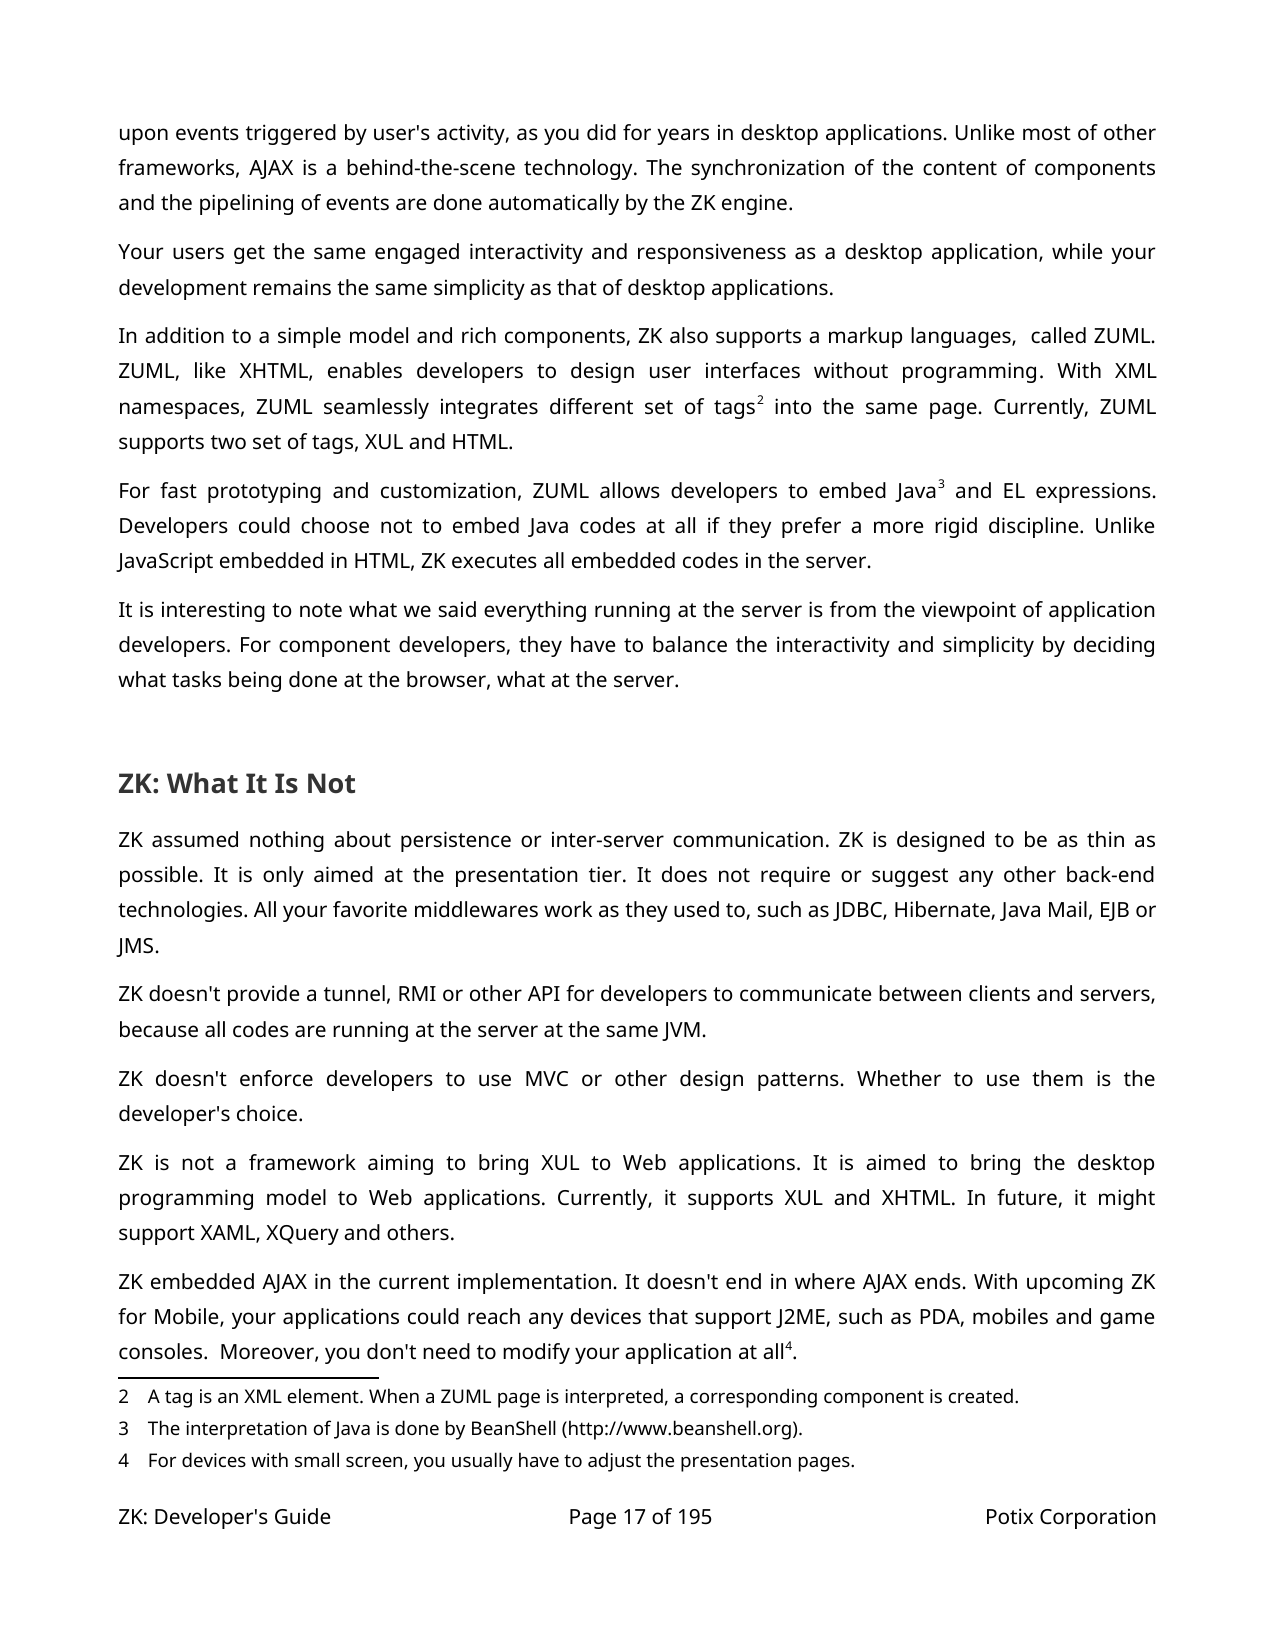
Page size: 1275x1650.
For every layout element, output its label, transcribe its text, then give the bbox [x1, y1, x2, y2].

text For devices with small screen, you usually have to adjust the presentation pages. [118, 1447, 1157, 1473]
text It is interesting to note what we said everything running at the server is from the viewpoint of application developers. For component developers, they have to balance the interactivity and simplicity by deciding what tasks being done at the browser, what at the server. [118, 595, 1157, 694]
text upon events triggered by user's activity, as you did for years in desktop applications. Unlike most of other frameworks, AJAX is a behind-the-scene technology. The synchronization of the content of components and the pipelining of events are done automatically by the ZK engine. [118, 118, 1157, 217]
text ZK is not a framework aiming to bring XUL to Web applications. It is aimed to bring the desktop programming model to Web applications. Currently, it supports XUL and XHTML. In future, it might support XAML, XQuery and others. [118, 1148, 1157, 1246]
subtitle ZK: What It Is Not [118, 765, 1157, 801]
text ZK doesn't provide a tunnel, RMI or other API for developers to communicate between clients and servers, because all codes are running at the server at the same JVM. [118, 979, 1157, 1043]
text In addition to a simple model and rich components, ZK also supports a markup languages, called ZUML. ZUML, like XHTML, enables developers to design user interfaces without programming. With XML namespaces, ZUML seamlessly integrates different set of tags into the same page. Currently, ZUML supports two set of tags, XUL and HTML. [118, 321, 1157, 455]
text A tag is an XML element. When a ZUML page is interpreted, a corresponding component is created. [118, 1384, 1157, 1409]
text ZK doesn't enforce developers to use MVC or other design patterns. Whether to use them is the developer's choice. [118, 1064, 1157, 1127]
text ZK embedded AJAX in the current implementation. It doesn't end in where AJAX ends. With upcoming ZK for Mobile, your applications could reach any devices that support J2ME, such as PDA, mobiles and game consoles. Moreover, you don't need to modify your application at all. [118, 1267, 1157, 1366]
text ZK assumed nothing about persistence or inter-server communication. ZK is designed to be as thin as possible. It is only aimed at the presentation tier. It does not require or suggest any other back-end technologies. All your favorite middlewares work as they used to, such as JDBC, Hibernate, Java Mail, EJB or JMS. [118, 825, 1157, 959]
text For fast prototyping and customization, ZUML allows developers to embed Java and EL expressions. Developers could choose not to embed Java codes at all if they prefer a more rigid discipline. Unlike JavaScript embedded in HTML, ZK executes all embedded codes in the server. [118, 476, 1157, 574]
text The interpretation of Java is done by BeanShell (http://www.beanshell.org). [118, 1416, 1157, 1441]
text Your users get the same engaged interactivity and responsiveness as a desktop application, while your development remains the same simplicity as that of desktop applications. [118, 237, 1157, 301]
